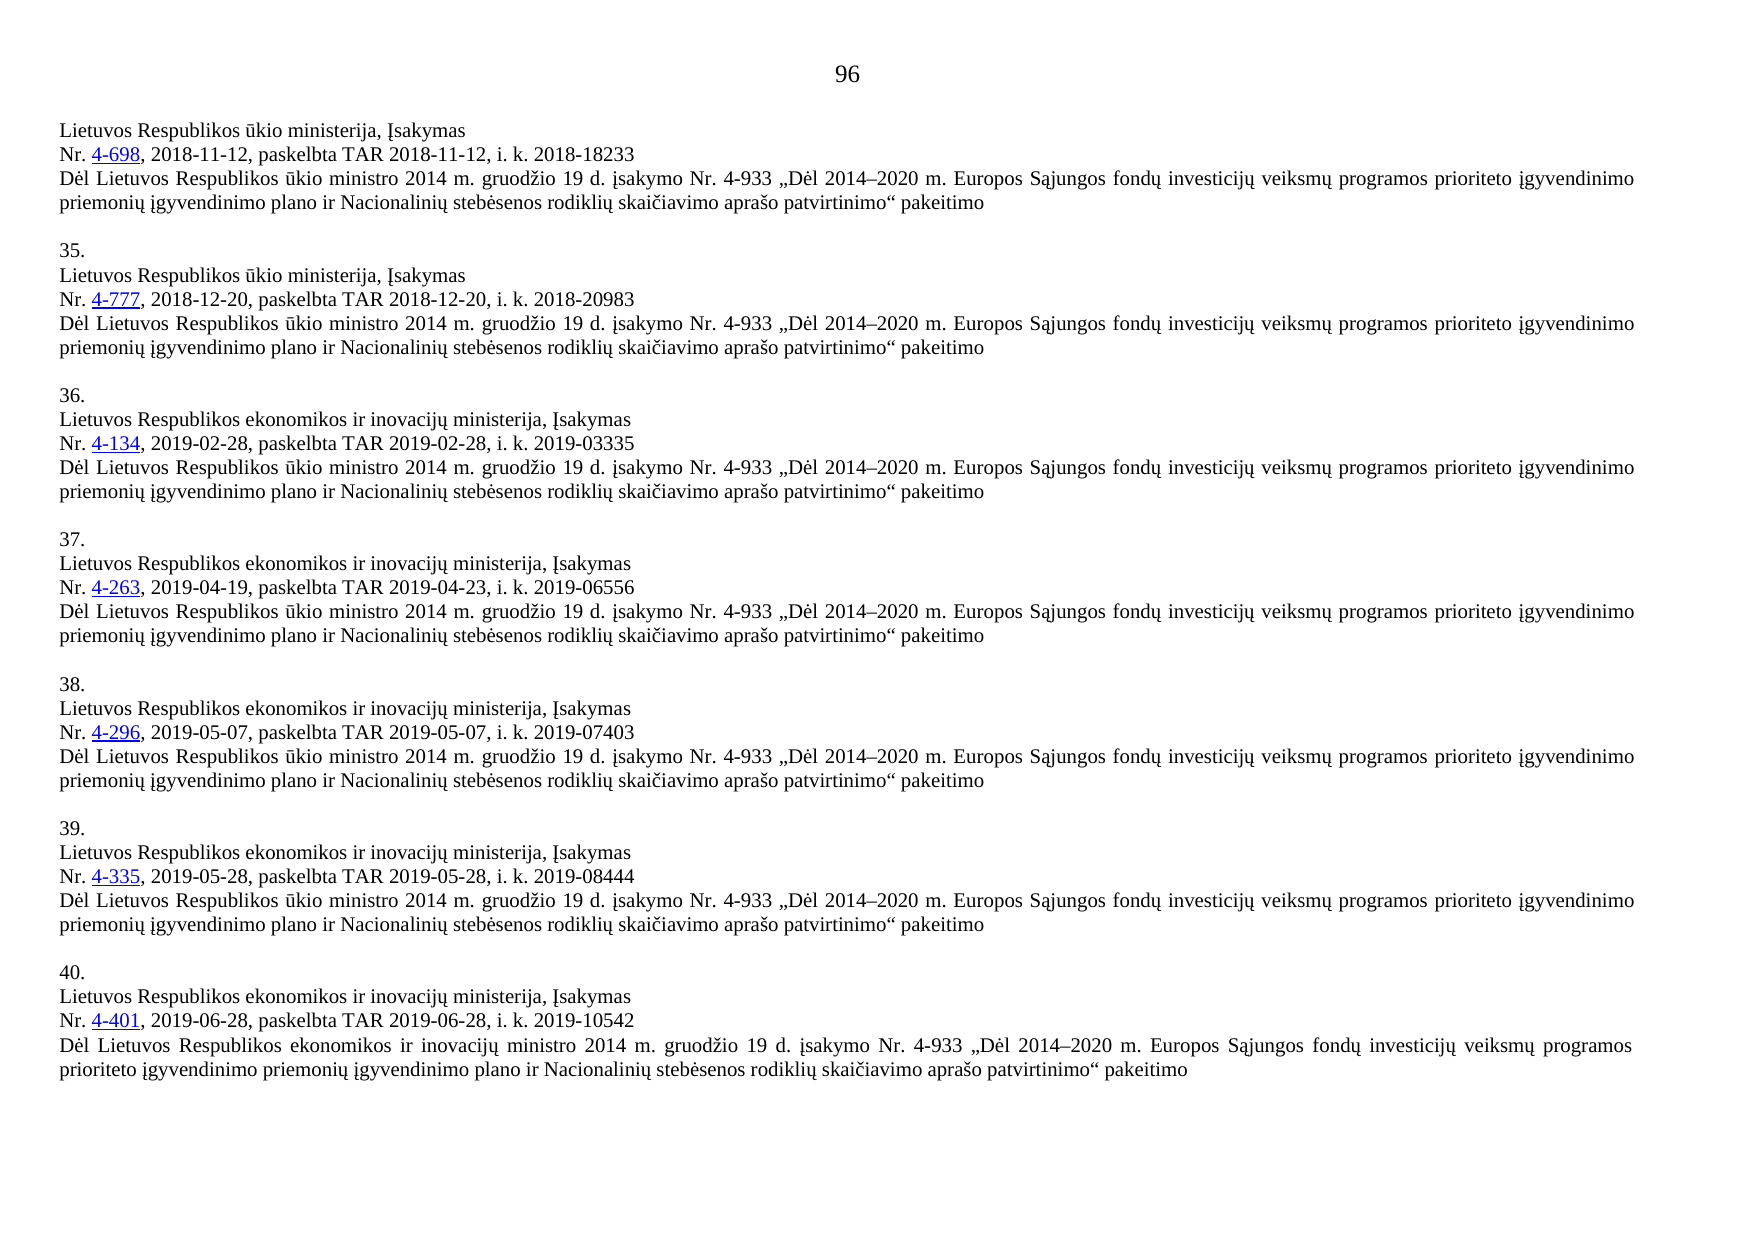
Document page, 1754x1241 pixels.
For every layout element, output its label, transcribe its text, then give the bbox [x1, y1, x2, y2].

text Lietuvos Respublikos ekonomikos ir inovacijų ministerija, Įsakymas [59, 984, 1636, 1008]
text Dėl Lietuvos Respublikos ekonomikos ir inovacijų ministro 2014 m. gruodžio 19 d. įsakymo Nr. 4-933 „Dėl 2014–2020 m. Europos Sąjungos fondų investicijų veiksmų programos prioriteto įgyvendinimo priemonių įgyvendinimo plano ir Nacionalinių stebėsenos rodiklių skaičiavimo aprašo patvirtinimo“ pakeitimo [59, 1032, 1636, 1081]
text Lietuvos Respublikos ūkio ministerija, Įsakymas [59, 118, 1636, 142]
text Nr. 4-401, 2019-06-28, paskelbta TAR 2019-06-28, i. k. 2019-10542 [59, 1008, 1636, 1032]
text Nr. 4-263, 2019-04-19, paskelbta TAR 2019-04-23, i. k. 2019-06556 [59, 575, 1636, 599]
text Lietuvos Respublikos ekonomikos ir inovacijų ministerija, Įsakymas [59, 551, 1636, 575]
text 37. [59, 527, 1636, 551]
text Dėl Lietuvos Respublikos ūkio ministro 2014 m. gruodžio 19 d. įsakymo Nr. 4-933 „Dėl 2014–2020 m. Europos Sąjungos fondų investicijų veiksmų programos prioriteto įgyvendinimo priemonių įgyvendinimo plano ir Nacionalinių stebėsenos rodiklių skaičiavimo aprašo patvirtinimo“ pakeitimo [59, 888, 1636, 936]
text Dėl Lietuvos Respublikos ūkio ministro 2014 m. gruodžio 19 d. įsakymo Nr. 4-933 „Dėl 2014–2020 m. Europos Sąjungos fondų investicijų veiksmų programos prioriteto įgyvendinimo priemonių įgyvendinimo plano ir Nacionalinių stebėsenos rodiklių skaičiavimo aprašo patvirtinimo“ pakeitimo [59, 311, 1636, 359]
text Lietuvos Respublikos ūkio ministerija, Įsakymas [59, 262, 1636, 287]
text Nr. 4-296, 2019-05-07, paskelbta TAR 2019-05-07, i. k. 2019-07403 [59, 720, 1636, 744]
text Lietuvos Respublikos ekonomikos ir inovacijų ministerija, Įsakymas [59, 696, 1636, 720]
text 39. [59, 816, 1636, 840]
text 35. [59, 238, 1636, 262]
text Dėl Lietuvos Respublikos ūkio ministro 2014 m. gruodžio 19 d. įsakymo Nr. 4-933 „Dėl 2014–2020 m. Europos Sąjungos fondų investicijų veiksmų programos prioriteto įgyvendinimo priemonių įgyvendinimo plano ir Nacionalinių stebėsenos rodiklių skaičiavimo aprašo patvirtinimo“ pakeitimo [59, 599, 1636, 647]
text 40. [59, 960, 1636, 984]
text Dėl Lietuvos Respublikos ūkio ministro 2014 m. gruodžio 19 d. įsakymo Nr. 4-933 „Dėl 2014–2020 m. Europos Sąjungos fondų investicijų veiksmų programos prioriteto įgyvendinimo priemonių įgyvendinimo plano ir Nacionalinių stebėsenos rodiklių skaičiavimo aprašo patvirtinimo“ pakeitimo [59, 744, 1636, 792]
text 36. [59, 383, 1636, 407]
text 38. [59, 672, 1636, 696]
text Nr. 4-134, 2019-02-28, paskelbta TAR 2019-02-28, i. k. 2019-03335 [59, 431, 1636, 455]
text Lietuvos Respublikos ekonomikos ir inovacijų ministerija, Įsakymas [59, 840, 1636, 864]
text Nr. 4-698, 2018-11-12, paskelbta TAR 2018-11-12, i. k. 2018-18233 [59, 142, 1636, 166]
text Nr. 4-335, 2019-05-28, paskelbta TAR 2019-05-28, i. k. 2019-08444 [59, 864, 1636, 888]
text Dėl Lietuvos Respublikos ūkio ministro 2014 m. gruodžio 19 d. įsakymo Nr. 4-933 „Dėl 2014–2020 m. Europos Sąjungos fondų investicijų veiksmų programos prioriteto įgyvendinimo priemonių įgyvendinimo plano ir Nacionalinių stebėsenos rodiklių skaičiavimo aprašo patvirtinimo“ pakeitimo [59, 455, 1636, 503]
text Nr. 4-777, 2018-12-20, paskelbta TAR 2018-12-20, i. k. 2018-20983 [59, 287, 1636, 311]
text Dėl Lietuvos Respublikos ūkio ministro 2014 m. gruodžio 19 d. įsakymo Nr. 4-933 „Dėl 2014–2020 m. Europos Sąjungos fondų investicijų veiksmų programos prioriteto įgyvendinimo priemonių įgyvendinimo plano ir Nacionalinių stebėsenos rodiklių skaičiavimo aprašo patvirtinimo“ pakeitimo [59, 166, 1636, 214]
text Lietuvos Respublikos ekonomikos ir inovacijų ministerija, Įsakymas [59, 407, 1636, 431]
